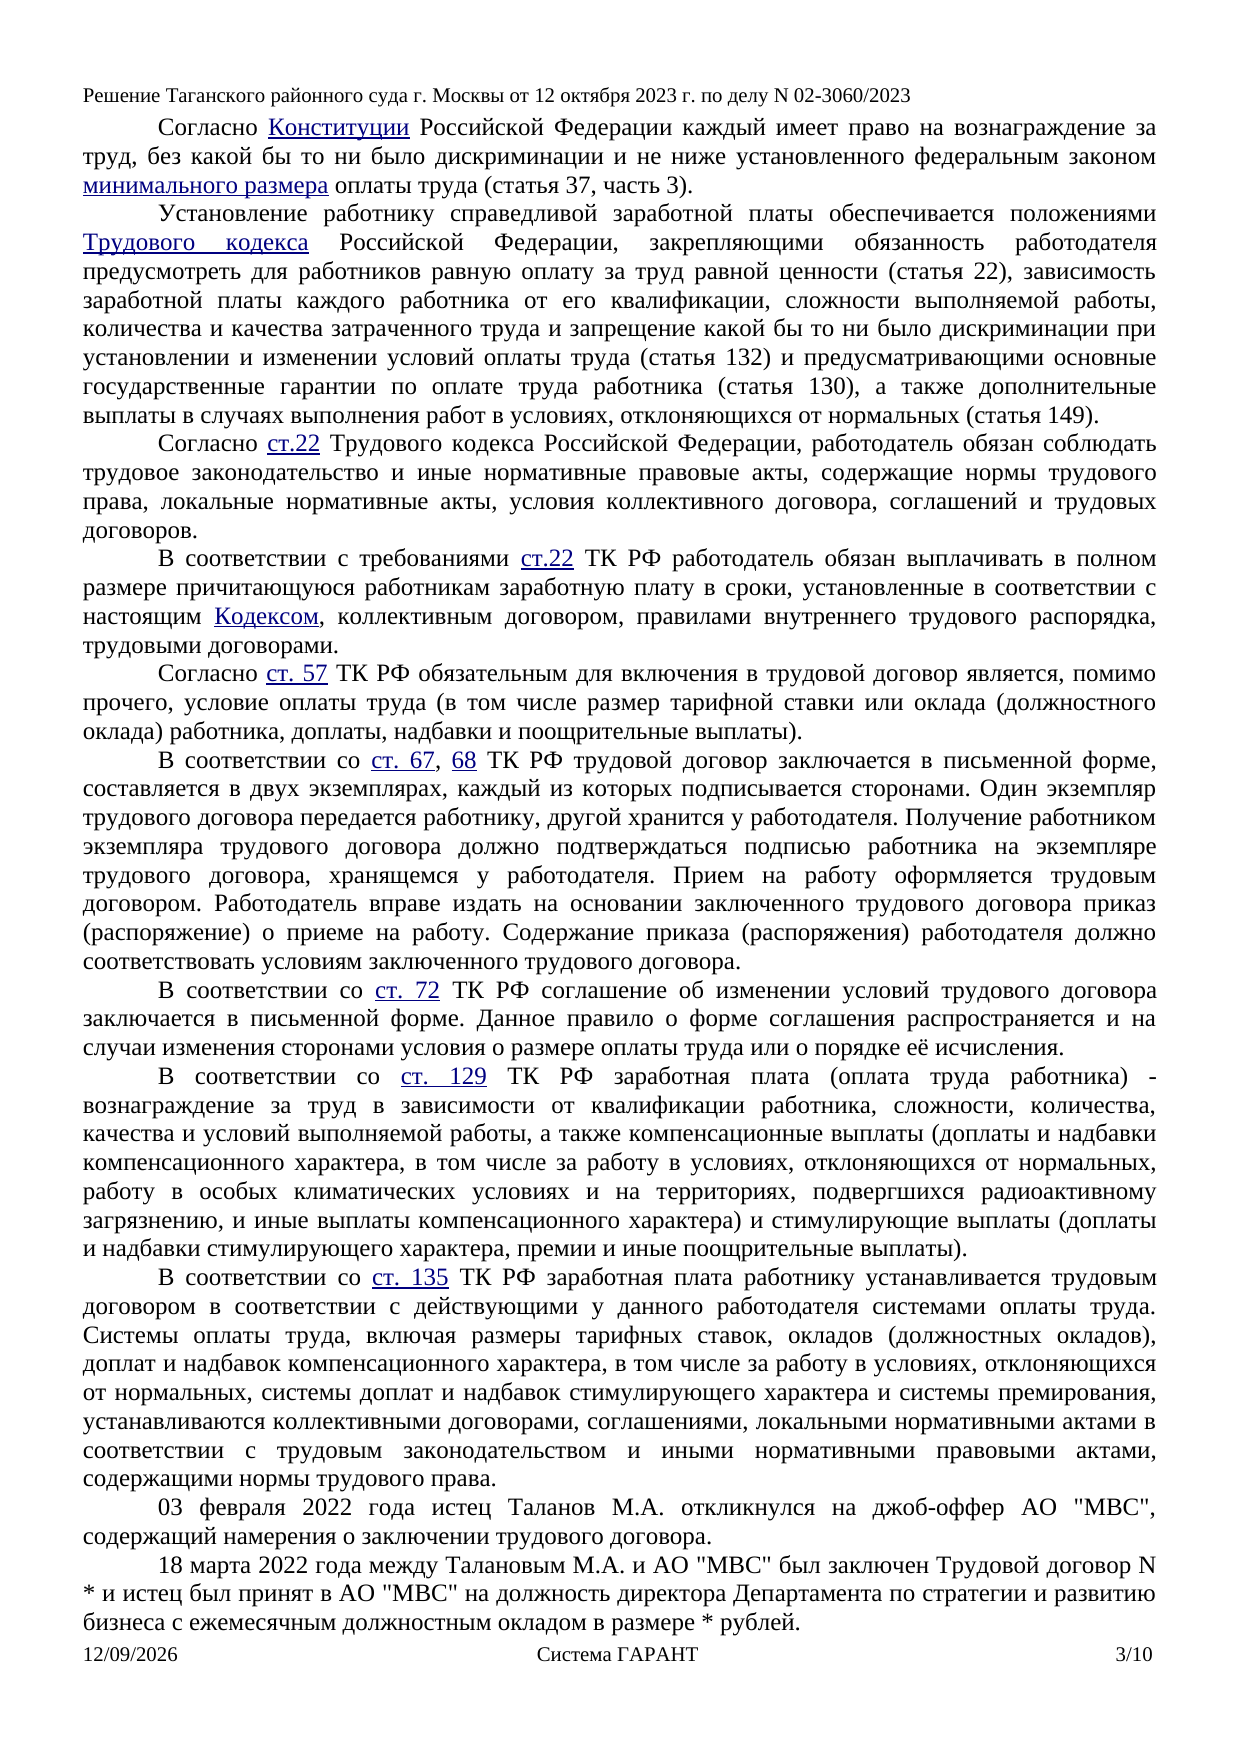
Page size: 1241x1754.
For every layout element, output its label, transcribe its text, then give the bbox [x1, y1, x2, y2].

text В соответствии со ст. 67, 68 ТК РФ трудовой договор заключается в письменной форме, составляется в двух экземплярах, каждый из которых подписывается сторонами. Один экземпляр трудового договора передается работнику, другой хранится у работодателя. Получение работником экземпляра трудового договора должно подтверждаться подписью работника на экземпляре трудового договора, хранящемся у работодателя. Прием на работу оформляется трудовым договором. Работодатель вправе издать на основании заключенного трудового договора приказ (распоряжение) о приеме на работу. Содержание приказа (распоряжения) работодателя должно соответствовать условиям заключенного трудового договора. [83, 745, 1157, 975]
text Согласно Конституции Российской Федерации каждый имеет право на вознаграждение за труд, без какой бы то ни было дискриминации и не ниже установленного федеральным законом минимального размера оплаты труда (статья 37, часть 3). [83, 112, 1157, 198]
text Согласно ст. 57 ТК РФ обязательным для включения в трудовой договор является, помимо прочего, условие оплаты труда (в том числе размер тарифной ставки или оклада (должностного оклада) работника, доплаты, надбавки и поощрительные выплаты). [83, 658, 1157, 745]
text В соответствии со ст. 135 ТК РФ заработная плата работнику устанавливается трудовым договором в соответствии с действующими у данного работодателя системами оплаты труда. Системы оплаты труда, включая размеры тарифных ставок, окладов (должностных окладов), доплат и надбавок компенсационного характера, в том числе за работу в условиях, отклоняющихся от нормальных, системы доплат и надбавок стимулирующего характера и системы премирования, устанавливаются коллективными договорами, соглашениями, локальными нормативными актами в соответствии с трудовым законодательством и иными нормативными правовыми актами, содержащими нормы трудового права. [83, 1262, 1157, 1492]
text Согласно ст.22 Трудового кодекса Российской Федерации, работодатель обязан соблюдать трудовое законодательство и иные нормативные правовые акты, содержащие нормы трудового права, локальные нормативные акты, условия коллективного договора, соглашений и трудовых договоров. [83, 428, 1157, 543]
text Установление работнику справедливой заработной платы обеспечивается положениями Трудового кодекса Российской Федерации, закрепляющими обязанность работодателя предусмотреть для работников равную оплату за труд равной ценности (статья 22), зависимость заработной платы каждого работника от его квалификации, сложности выполняемой работы, количества и качества затраченного труда и запрещение какой бы то ни было дискриминации при установлении и изменении условий оплаты труда (статья 132) и предусматривающими основные государственные гарантии по оплате труда работника (статья 130), а также дополнительные выплаты в случаях выполнения работ в условиях, отклоняющихся от нормальных (статья 149). [83, 198, 1157, 428]
text 18 марта 2022 года между Талановым М.А. и АО "МВС" был заключен Трудовой договор N * и истец был принят в АО "МВС" на должность директора Департамента по стратегии и развитию бизнеса с ежемесячным должностным окладом в размере * рублей. [83, 1550, 1157, 1636]
text В соответствии со ст. 129 ТК РФ заработная плата (оплата труда работника) - вознаграждение за труд в зависимости от квалификации работника, сложности, количества, качества и условий выполняемой работы, а также компенсационные выплаты (доплаты и надбавки компенсационного характера, в том числе за работу в условиях, отклоняющихся от нормальных, работу в особых климатических условиях и на территориях, подвергшихся радиоактивному загрязнению, и иные выплаты компенсационного характера) и стимулирующие выплаты (доплаты и надбавки стимулирующего характера, премии и иные поощрительные выплаты). [83, 1061, 1157, 1262]
text В соответствии с требованиями ст.22 ТК РФ работодатель обязан выплачивать в полном размере причитающуюся работникам заработную плату в сроки, установленные в соответствии с настоящим Кодексом, коллективным договором, правилами внутреннего трудового распорядка, трудовыми договорами. [83, 543, 1157, 658]
text 03 февраля 2022 года истец Таланов М.А. откликнулся на джоб-оффер АО "МВС", содержащий намерения о заключении трудового договора. [83, 1492, 1157, 1550]
text В соответствии со ст. 72 ТК РФ соглашение об изменении условий трудового договора заключается в письменной форме. Данное правило о форме соглашения распространяется и на случаи изменения сторонами условия о размере оплаты труда или о порядке её исчисления. [83, 975, 1157, 1061]
